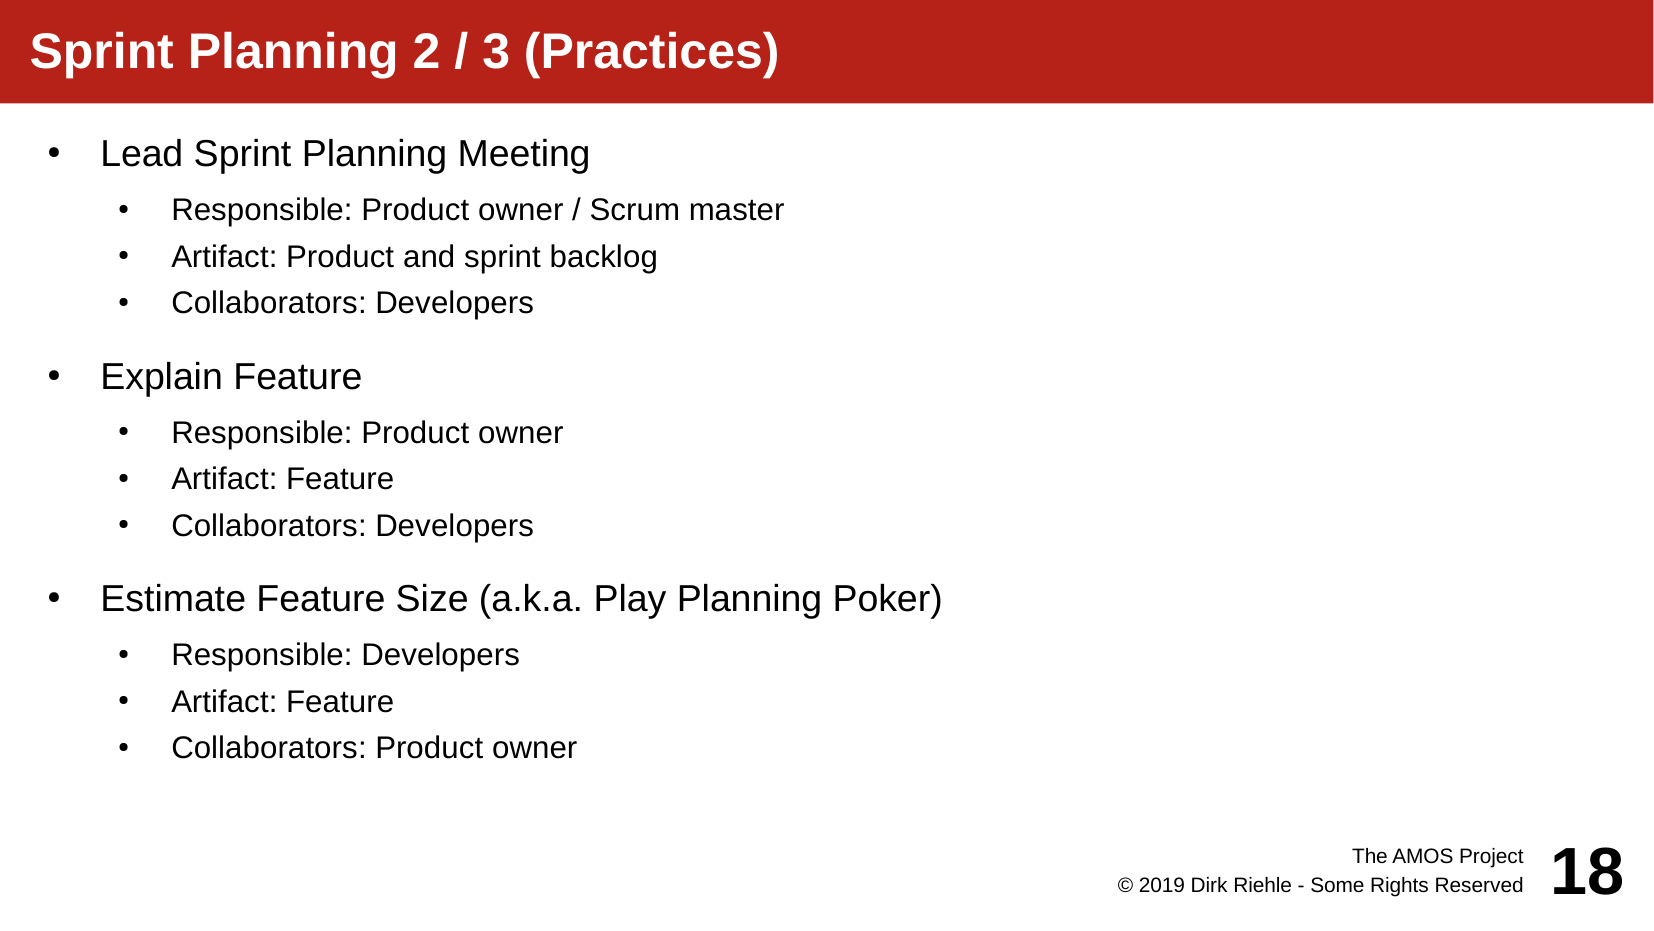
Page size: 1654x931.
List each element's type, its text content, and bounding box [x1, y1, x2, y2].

list Lead Sprint Planning Meeting Responsible: Product owner / Scrum master Artifact: Product and sprint backlog Collaborators: Developers Explain Feature Responsible: Product owner Artifact: Feature Collaborators: Developers Estimate Feature Size (a.k.a. Play Planning Poker) Responsible: Developers Artifact: Feature Collaborators: Product owner [29, 132, 1625, 798]
title Sprint Planning 2 / 3 (Practices) [0, 0, 1654, 104]
